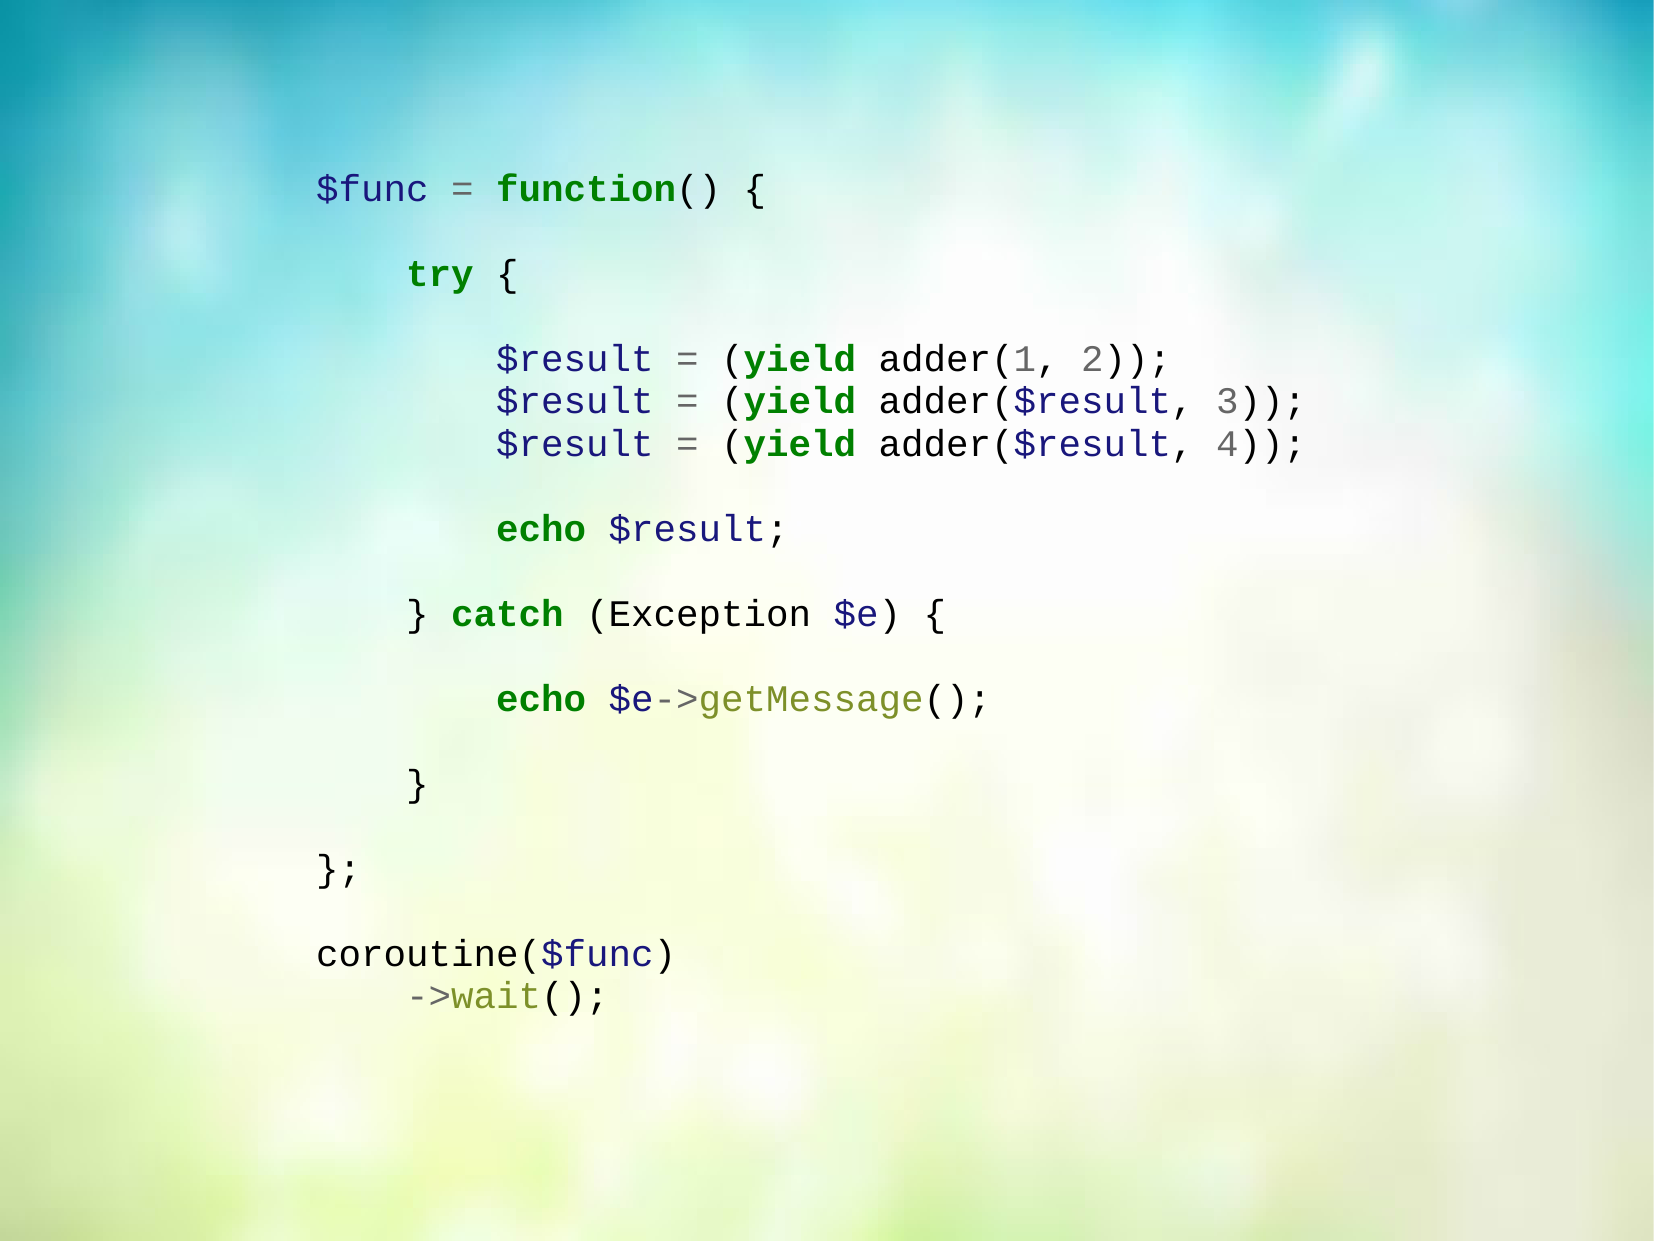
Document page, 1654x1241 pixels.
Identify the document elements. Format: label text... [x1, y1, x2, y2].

picture [0, 0, 1654, 1241]
text_box $func = function() { try { $result = (yield adder(1, 2)); $result = (yield adder($result, 3)); $result = (yield adder($result, 4)); echo $result; } catch (Exception $e) { echo $e->getMessage(); } }; coroutine($func) ->wait(); [301, 162, 1353, 1161]
